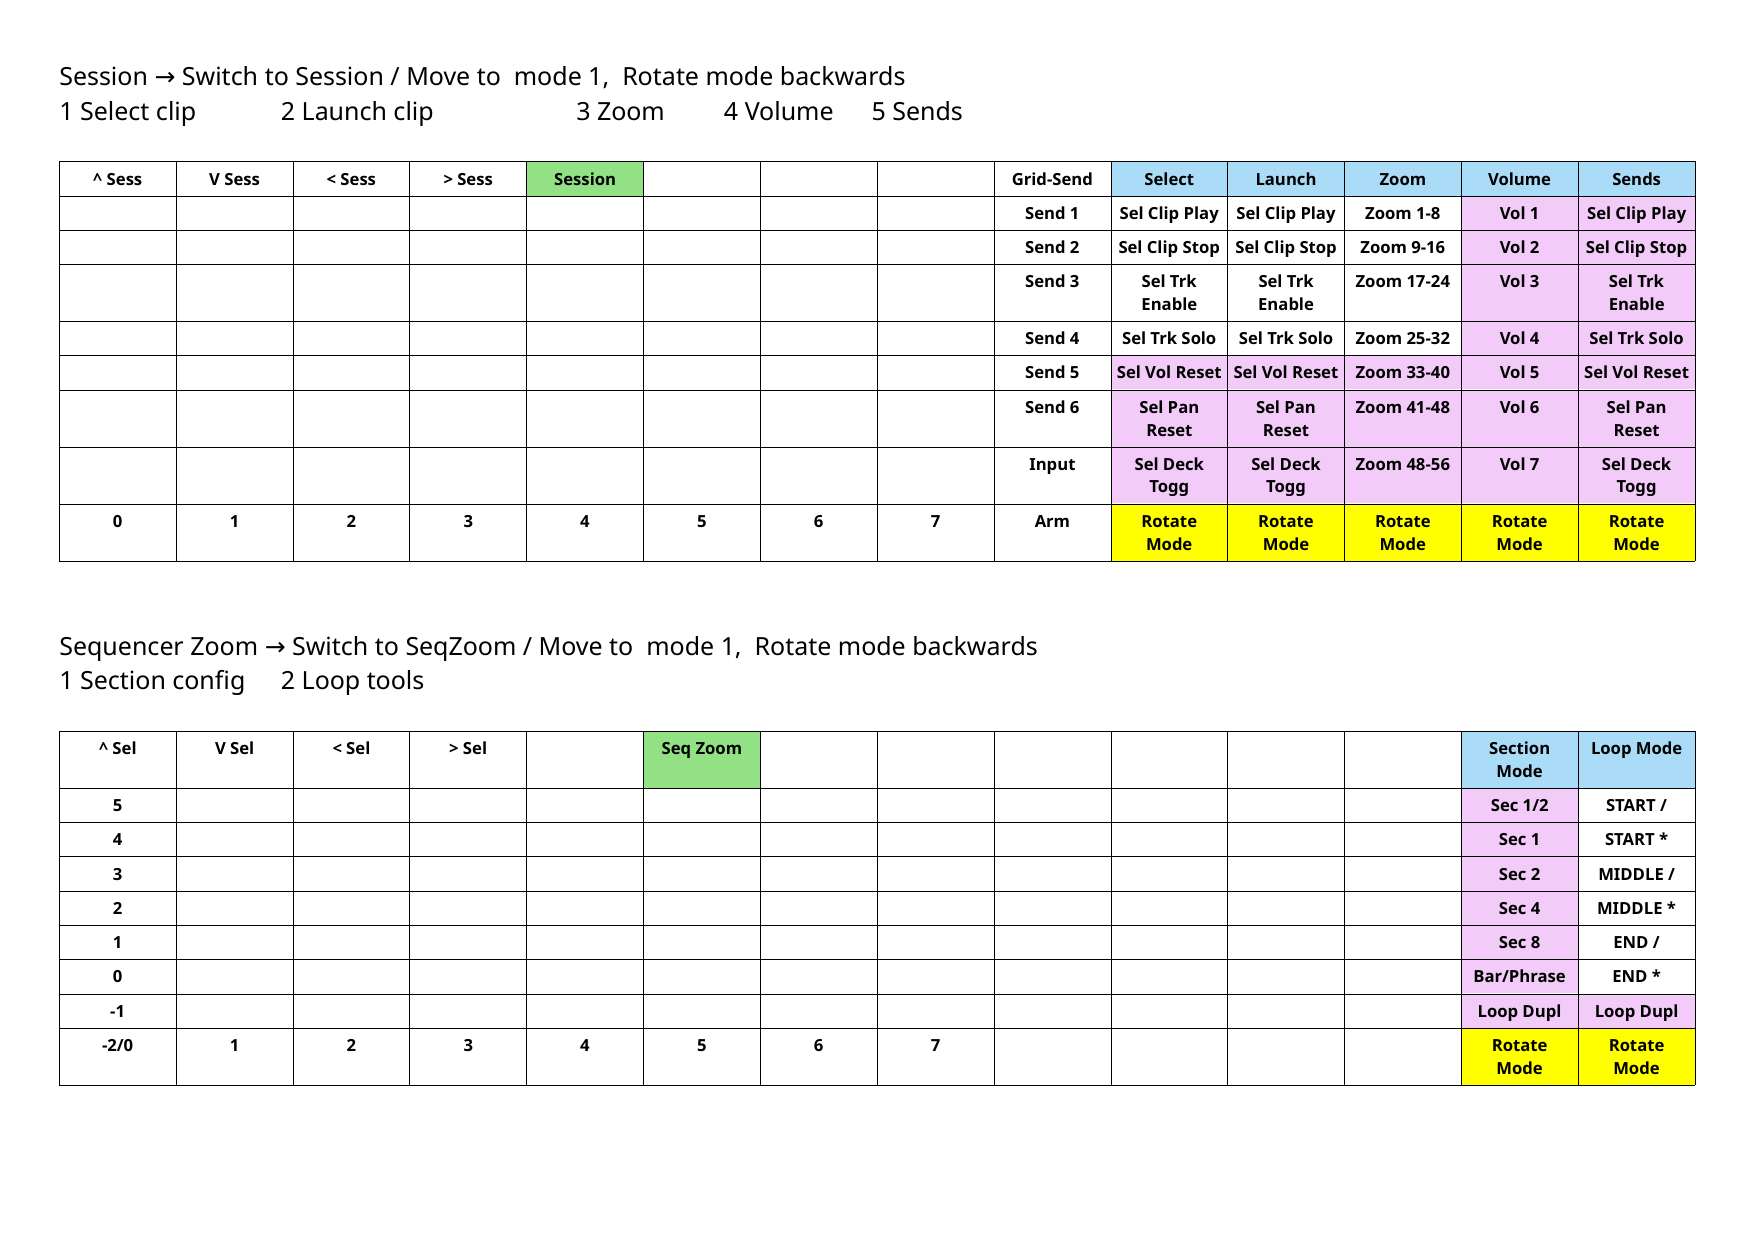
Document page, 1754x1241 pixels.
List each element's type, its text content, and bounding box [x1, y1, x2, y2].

table_cell 3 [60, 857, 176, 891]
table_cell Bar/Phrase [1462, 960, 1578, 993]
table_cell [410, 448, 526, 503]
table_header [1345, 732, 1461, 788]
table_cell Sel Pan Reset [1228, 391, 1344, 447]
table_cell Vol 3 [1462, 265, 1578, 321]
table_cell Sel Clip Play [1579, 197, 1695, 230]
table_cell Send 1 [995, 197, 1111, 230]
table_cell Rotate Mode [1462, 1029, 1578, 1085]
table_cell Send 4 [995, 322, 1111, 355]
table_cell [294, 356, 409, 389]
table_header > Sess [410, 162, 526, 196]
table_cell [177, 197, 293, 230]
table_cell [410, 823, 526, 856]
table_cell 2 [294, 505, 409, 561]
table_header < Sess [294, 162, 409, 196]
table_cell Sel Vol Reset [1579, 356, 1695, 389]
table_cell Rotate Mode [1462, 505, 1578, 561]
table_cell Sel Pan Reset [1579, 391, 1695, 447]
table_cell 2 [60, 892, 176, 925]
table_cell [177, 857, 293, 891]
table_cell [995, 789, 1111, 822]
table_cell [527, 322, 643, 355]
table_cell Sel Trk Solo [1112, 322, 1227, 355]
table_header [1112, 732, 1227, 788]
table_cell Rotate Mode [1112, 505, 1227, 561]
table_cell 1 [60, 926, 176, 959]
table_cell [878, 231, 994, 264]
table_cell [761, 995, 877, 1028]
table_cell [527, 995, 643, 1028]
table_cell [878, 789, 994, 822]
table_cell [644, 322, 760, 355]
table_cell Sec 8 [1462, 926, 1578, 959]
table_cell [527, 231, 643, 264]
table_cell [177, 231, 293, 264]
table_cell 0 [60, 960, 176, 993]
table_cell [60, 448, 176, 503]
table_cell [761, 197, 877, 230]
table_cell [527, 960, 643, 993]
table_cell [60, 356, 176, 389]
table_cell 4 [60, 823, 176, 856]
table_cell 5 [60, 789, 176, 822]
table_cell [1345, 960, 1461, 993]
table_cell [527, 823, 643, 856]
table_cell [177, 322, 293, 355]
table_cell [644, 857, 760, 891]
table_cell [410, 892, 526, 925]
table_cell [294, 789, 409, 822]
table_cell [410, 857, 526, 891]
table_cell [294, 448, 409, 503]
table_cell Send 2 [995, 231, 1111, 264]
table_cell [995, 857, 1111, 891]
table_cell [410, 265, 526, 321]
table_cell Vol 2 [1462, 231, 1578, 264]
table_cell [177, 356, 293, 389]
table_cell [644, 448, 760, 503]
table_cell [410, 356, 526, 389]
table_cell [878, 265, 994, 321]
table_header Volume [1462, 162, 1578, 196]
table_cell [1112, 995, 1227, 1028]
table_cell Vol 7 [1462, 448, 1578, 503]
table_cell [1112, 857, 1227, 891]
table_cell [878, 926, 994, 959]
table_cell 6 [761, 505, 877, 561]
table_cell [527, 448, 643, 503]
table_cell Sel Deck Togg [1112, 448, 1227, 503]
table_cell [177, 995, 293, 1028]
table_cell Vol 5 [1462, 356, 1578, 389]
table_header Launch [1228, 162, 1344, 196]
table_cell [878, 857, 994, 891]
table_cell Vol 1 [1462, 197, 1578, 230]
table_cell Sec 2 [1462, 857, 1578, 891]
table_header Loop Mode [1579, 732, 1695, 788]
table_cell [761, 231, 877, 264]
table_cell MIDDLE * [1579, 892, 1695, 925]
table_cell [1345, 789, 1461, 822]
table_cell [1228, 995, 1344, 1028]
table_cell [761, 448, 877, 503]
table_header V Sel [177, 732, 293, 788]
table_cell [761, 892, 877, 925]
table_cell [644, 995, 760, 1028]
table_cell Sel Clip Play [1112, 197, 1227, 230]
table_cell [294, 322, 409, 355]
table_cell [410, 926, 526, 959]
table_cell [878, 960, 994, 993]
table_header Seq Zoom [644, 732, 760, 788]
table_cell [878, 448, 994, 503]
table_cell Zoom 41-48 [1345, 391, 1461, 447]
table_cell [527, 197, 643, 230]
table_header [995, 732, 1111, 788]
table_cell [1228, 960, 1344, 993]
table_cell 4 [527, 505, 643, 561]
text Sequencer Zoom → Switch to SeqZoom / Move to mode 1, Rotate mode backwards [59, 629, 1695, 663]
table_header Select [1112, 162, 1227, 196]
table_cell Zoom 48-56 [1345, 448, 1461, 503]
table_cell START / [1579, 789, 1695, 822]
table_cell 7 [878, 505, 994, 561]
table_cell [294, 857, 409, 891]
table_cell Sel Clip Stop [1228, 231, 1344, 264]
table_cell [761, 926, 877, 959]
table_header [1228, 732, 1344, 788]
table_cell [644, 197, 760, 230]
table_header V Sess [177, 162, 293, 196]
table_cell [995, 892, 1111, 925]
table_cell [761, 265, 877, 321]
table_cell [1112, 1029, 1227, 1085]
table_cell [878, 197, 994, 230]
table_cell [878, 995, 994, 1028]
table_cell [644, 823, 760, 856]
table_cell [761, 322, 877, 355]
table_cell [1345, 823, 1461, 856]
table_cell [1112, 926, 1227, 959]
table_cell 3 [410, 1029, 526, 1085]
table_cell Sel Trk Enable [1228, 265, 1344, 321]
table_cell [294, 926, 409, 959]
table_cell [294, 197, 409, 230]
table_header [878, 732, 994, 788]
table_header [878, 162, 994, 196]
table_cell [995, 995, 1111, 1028]
table_cell [1228, 926, 1344, 959]
table_cell Sel Vol Reset [1112, 356, 1227, 389]
table_cell Zoom 33-40 [1345, 356, 1461, 389]
table_cell [60, 231, 176, 264]
table_cell [60, 265, 176, 321]
table_cell [761, 960, 877, 993]
table_cell Sel Trk Enable [1112, 265, 1227, 321]
table_cell [878, 322, 994, 355]
table_header Zoom [1345, 162, 1461, 196]
table_cell Zoom 25-32 [1345, 322, 1461, 355]
text 1 Select clip 2 Launch clip 3 Zoom 4 Volume 5 Sends [59, 93, 1695, 127]
table_cell [294, 960, 409, 993]
table_cell Sel Trk Solo [1579, 322, 1695, 355]
table_header ^ Sel [60, 732, 176, 788]
table_cell [294, 995, 409, 1028]
table_cell [294, 265, 409, 321]
table_cell [177, 892, 293, 925]
table_cell END / [1579, 926, 1695, 959]
table_cell [177, 789, 293, 822]
table_cell [1228, 857, 1344, 891]
table_cell [294, 823, 409, 856]
table_header [527, 732, 643, 788]
table_cell [410, 391, 526, 447]
table_cell [177, 391, 293, 447]
table_cell [644, 960, 760, 993]
table_header [761, 162, 877, 196]
table_cell [995, 960, 1111, 993]
table_cell 0 [60, 505, 176, 561]
table_cell [1228, 823, 1344, 856]
table_cell 6 [761, 1029, 877, 1085]
table_cell 5 [644, 505, 760, 561]
table_cell 7 [878, 1029, 994, 1085]
table_cell Rotate Mode [1579, 505, 1695, 561]
table_cell 4 [527, 1029, 643, 1085]
table_cell [410, 789, 526, 822]
table_cell [1112, 960, 1227, 993]
table_cell [1345, 892, 1461, 925]
table_cell [761, 857, 877, 891]
table_cell [177, 823, 293, 856]
table_cell [995, 823, 1111, 856]
table_cell [644, 789, 760, 822]
table_cell Sec 1/2 [1462, 789, 1578, 822]
table_cell Rotate Mode [1228, 505, 1344, 561]
table_cell Arm [995, 505, 1111, 561]
table_cell Sel Clip Stop [1579, 231, 1695, 264]
table_cell [644, 356, 760, 389]
table_cell [995, 926, 1111, 959]
table_cell [294, 892, 409, 925]
table_cell Vol 4 [1462, 322, 1578, 355]
table_cell [1345, 995, 1461, 1028]
table_cell [644, 265, 760, 321]
table_cell 1 [177, 1029, 293, 1085]
table_cell [761, 789, 877, 822]
table_cell [60, 322, 176, 355]
table_cell MIDDLE / [1579, 857, 1695, 891]
table_cell [1345, 1029, 1461, 1085]
table_cell [1228, 1029, 1344, 1085]
table_cell Sec 4 [1462, 892, 1578, 925]
table_cell Zoom 9-16 [1345, 231, 1461, 264]
table_cell Input [995, 448, 1111, 503]
table_header [644, 162, 760, 196]
table_header Grid-Send [995, 162, 1111, 196]
table_cell 1 [177, 505, 293, 561]
table_cell [1345, 926, 1461, 959]
table_cell [410, 995, 526, 1028]
table_cell [177, 960, 293, 993]
table_cell [527, 892, 643, 925]
table_header Section Mode [1462, 732, 1578, 788]
table_cell [527, 391, 643, 447]
table_cell Sec 1 [1462, 823, 1578, 856]
table_cell [177, 265, 293, 321]
table_cell [1228, 892, 1344, 925]
table_cell [761, 823, 877, 856]
table_cell [644, 926, 760, 959]
table_cell END * [1579, 960, 1695, 993]
table_cell [527, 926, 643, 959]
table_cell [761, 391, 877, 447]
table_cell [1345, 857, 1461, 891]
table_cell [527, 857, 643, 891]
table_cell [527, 789, 643, 822]
table_cell Sel Clip Stop [1112, 231, 1227, 264]
table_header ^ Sess [60, 162, 176, 196]
table_cell [644, 231, 760, 264]
table_cell [1112, 789, 1227, 822]
table_cell [644, 892, 760, 925]
table_cell 5 [644, 1029, 760, 1085]
table_cell [410, 197, 526, 230]
table_cell [60, 197, 176, 230]
table_cell Rotate Mode [1579, 1029, 1695, 1085]
table_cell [1228, 789, 1344, 822]
table_cell -1 [60, 995, 176, 1028]
table_cell [878, 391, 994, 447]
table_cell [294, 391, 409, 447]
table_cell Send 5 [995, 356, 1111, 389]
table_cell [527, 356, 643, 389]
table_cell [878, 356, 994, 389]
table_cell Sel Deck Togg [1228, 448, 1344, 503]
table_cell Sel Clip Play [1228, 197, 1344, 230]
table_cell [177, 926, 293, 959]
table_cell [1112, 892, 1227, 925]
table_cell [177, 448, 293, 503]
table_cell Zoom 17-24 [1345, 265, 1461, 321]
table_cell [410, 960, 526, 993]
table_cell Sel Deck Togg [1579, 448, 1695, 503]
table_cell [410, 231, 526, 264]
table_cell [878, 823, 994, 856]
table_cell 2 [294, 1029, 409, 1085]
table_cell [644, 391, 760, 447]
table_cell START * [1579, 823, 1695, 856]
text Session → Switch to Session / Move to mode 1, Rotate mode backwards [59, 59, 1695, 93]
text 1 Section config 2 Loop tools [59, 663, 1695, 697]
table_cell Sel Trk Enable [1579, 265, 1695, 321]
table_cell -2/0 [60, 1029, 176, 1085]
table_cell [410, 322, 526, 355]
table_cell Sel Vol Reset [1228, 356, 1344, 389]
table_header [761, 732, 877, 788]
table_cell [294, 231, 409, 264]
table_cell [60, 391, 176, 447]
table_cell [761, 356, 877, 389]
table_cell Sel Pan Reset [1112, 391, 1227, 447]
table_cell Rotate Mode [1345, 505, 1461, 561]
table_cell 3 [410, 505, 526, 561]
table_header Sends [1579, 162, 1695, 196]
table_cell [527, 265, 643, 321]
table_cell [878, 892, 994, 925]
table_header > Sel [410, 732, 526, 788]
table_cell Send 3 [995, 265, 1111, 321]
table_cell Loop Dupl [1579, 995, 1695, 1028]
table_cell [995, 1029, 1111, 1085]
table_header < Sel [294, 732, 409, 788]
table_cell Send 6 [995, 391, 1111, 447]
table_cell Zoom 1-8 [1345, 197, 1461, 230]
table_cell Vol 6 [1462, 391, 1578, 447]
table_cell [1112, 823, 1227, 856]
table_header Session [527, 162, 643, 196]
table_cell Loop Dupl [1462, 995, 1578, 1028]
table_cell Sel Trk Solo [1228, 322, 1344, 355]
